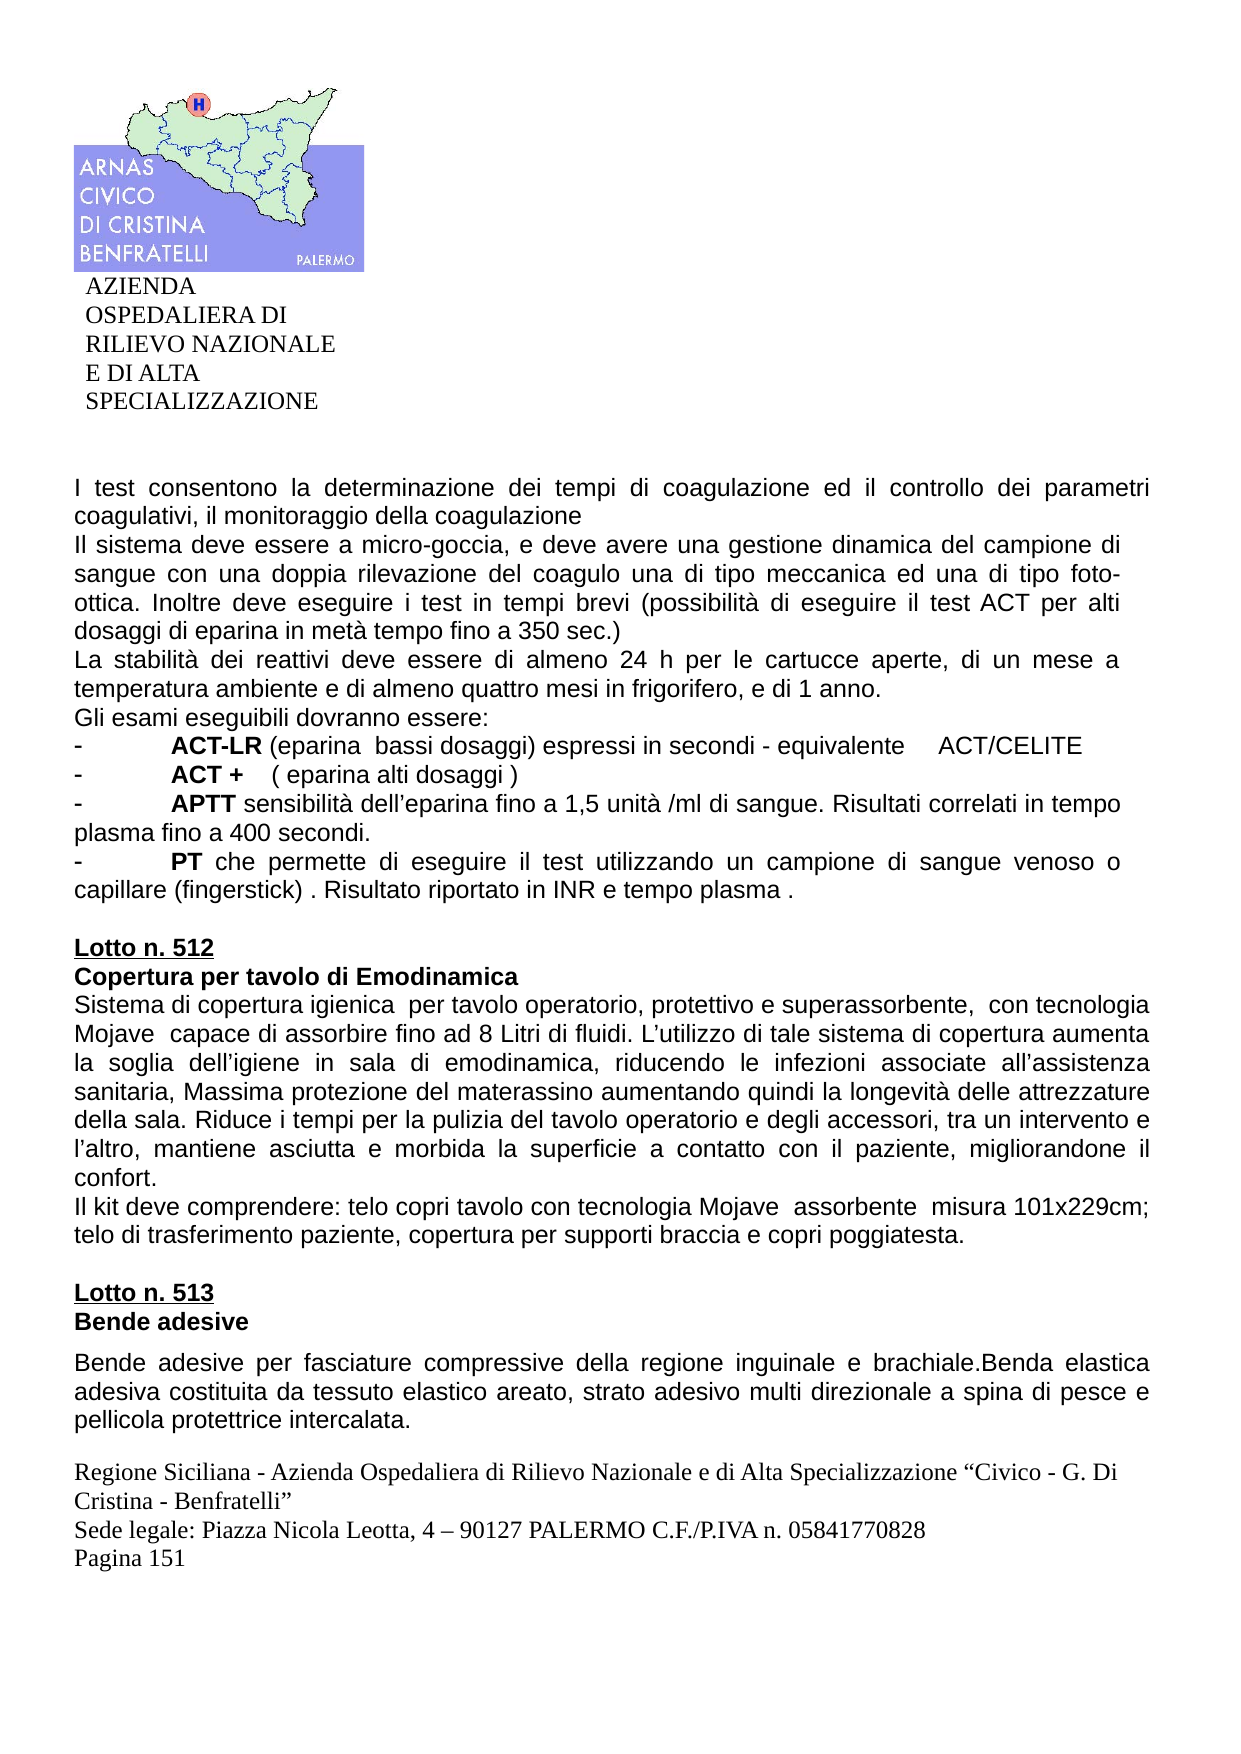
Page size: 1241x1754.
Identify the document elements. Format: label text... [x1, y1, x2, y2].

text Il sistema deve essere a micro-goccia, e deve avere una gestione dinamica del campione di sangue con una doppia rilevazione del coagulo una di tipo meccanica ed una di tipo foto-ottica. Inoltre deve eseguire i test in tempi brevi (possibilità di eseguire il test ACT per alti dosaggi di eparina in metà tempo fino a 350 sec.) [74, 530, 1123, 645]
text Il kit deve comprendere: telo copri tavolo con tecnologia Mojave assorbente misura 101x229cm; telo di trasferimento paziente, copertura per supporti braccia e copri poggiatesta. [74, 1192, 1152, 1249]
text Gli esami eseguibili dovranno essere: [74, 703, 1123, 731]
text Copertura per tavolo di Emodinamica [74, 962, 1152, 991]
text Lotto n. 513 [74, 1278, 1152, 1307]
text Lotto n. 512 [74, 933, 1123, 962]
text Bende adesive [74, 1307, 1152, 1336]
list PT che permette di eseguire il test utilizzando un campione di sangue venoso o capillare (fingerstick) . Risultato riportato in INR e tempo plasma . [74, 847, 1123, 904]
list ACT-LR (eparina bassi dosaggi) espressi in secondi - equivalente ACT/CELITE [74, 731, 1123, 760]
text Sistema di copertura igienica per tavolo operatorio, protettivo e superassorbente, con tecnologia Mojave capace di assorbire fino ad 8 Litri di fluidi. L’utilizzo di tale sistema di copertura aumenta la soglia dell’igiene in sala di emodinamica, riducendo le infezioni associate all’assistenza sanitaria, Massima protezione del materassino aumentando quindi la longevità delle attrezzature della sala. Riduce i tempi per la pulizia del tavolo operatorio e degli accessori, tra un intervento e l’altro, mantiene asciutta e morbida la superficie a contatto con il paziente, migliorandone il confort. [74, 991, 1152, 1192]
text La stabilità dei reattivi deve essere di almeno 24 h per le cartucce aperte, di un mese a temperatura ambiente e di almeno quattro mesi in frigorifero, e di 1 anno. [74, 645, 1123, 703]
text I test consentono la determinazione dei tempi di coagulazione ed il controllo dei parametri coagulativi, il monitoraggio della coagulazione [74, 473, 1152, 530]
list ACT + ( eparina alti dosaggi ) [74, 760, 1123, 789]
list APTT sensibilità dell’eparina fino a 1,5 unità /ml di sangue. Risultati correlati in tempo plasma fino a 400 secondi. [74, 789, 1123, 847]
picture [73, 88, 365, 272]
text Bende adesive per fasciature compressive della regione inguinale e brachiale.Benda elastica adesiva costituita da tessuto elastico areato, strato adesivo multi direzionale a spina di pesce e pellicola protettrice intercalata. [74, 1348, 1152, 1434]
